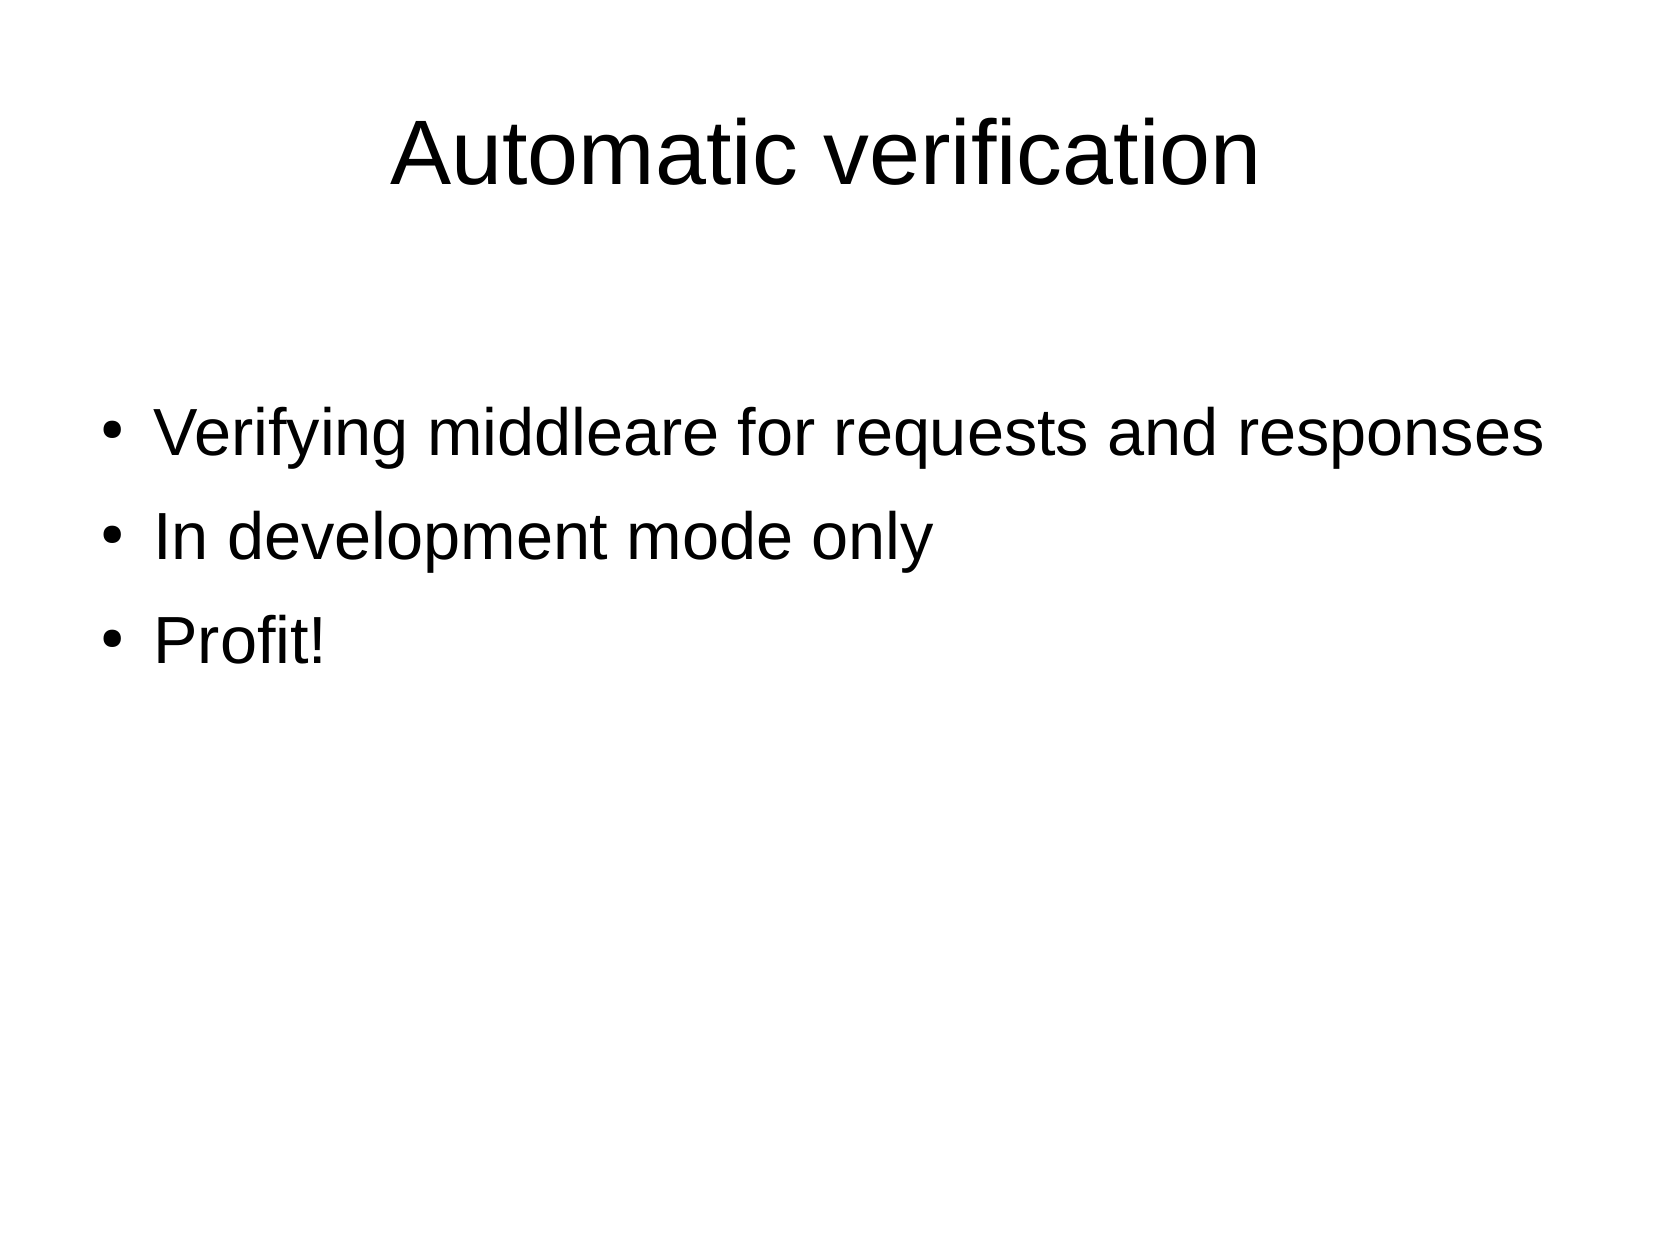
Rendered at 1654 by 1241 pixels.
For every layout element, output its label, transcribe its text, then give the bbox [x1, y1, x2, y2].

list Verifying middleare for requests and responses In development mode only Profit! [82, 290, 1571, 1010]
title Automatic verification [82, 49, 1571, 257]
